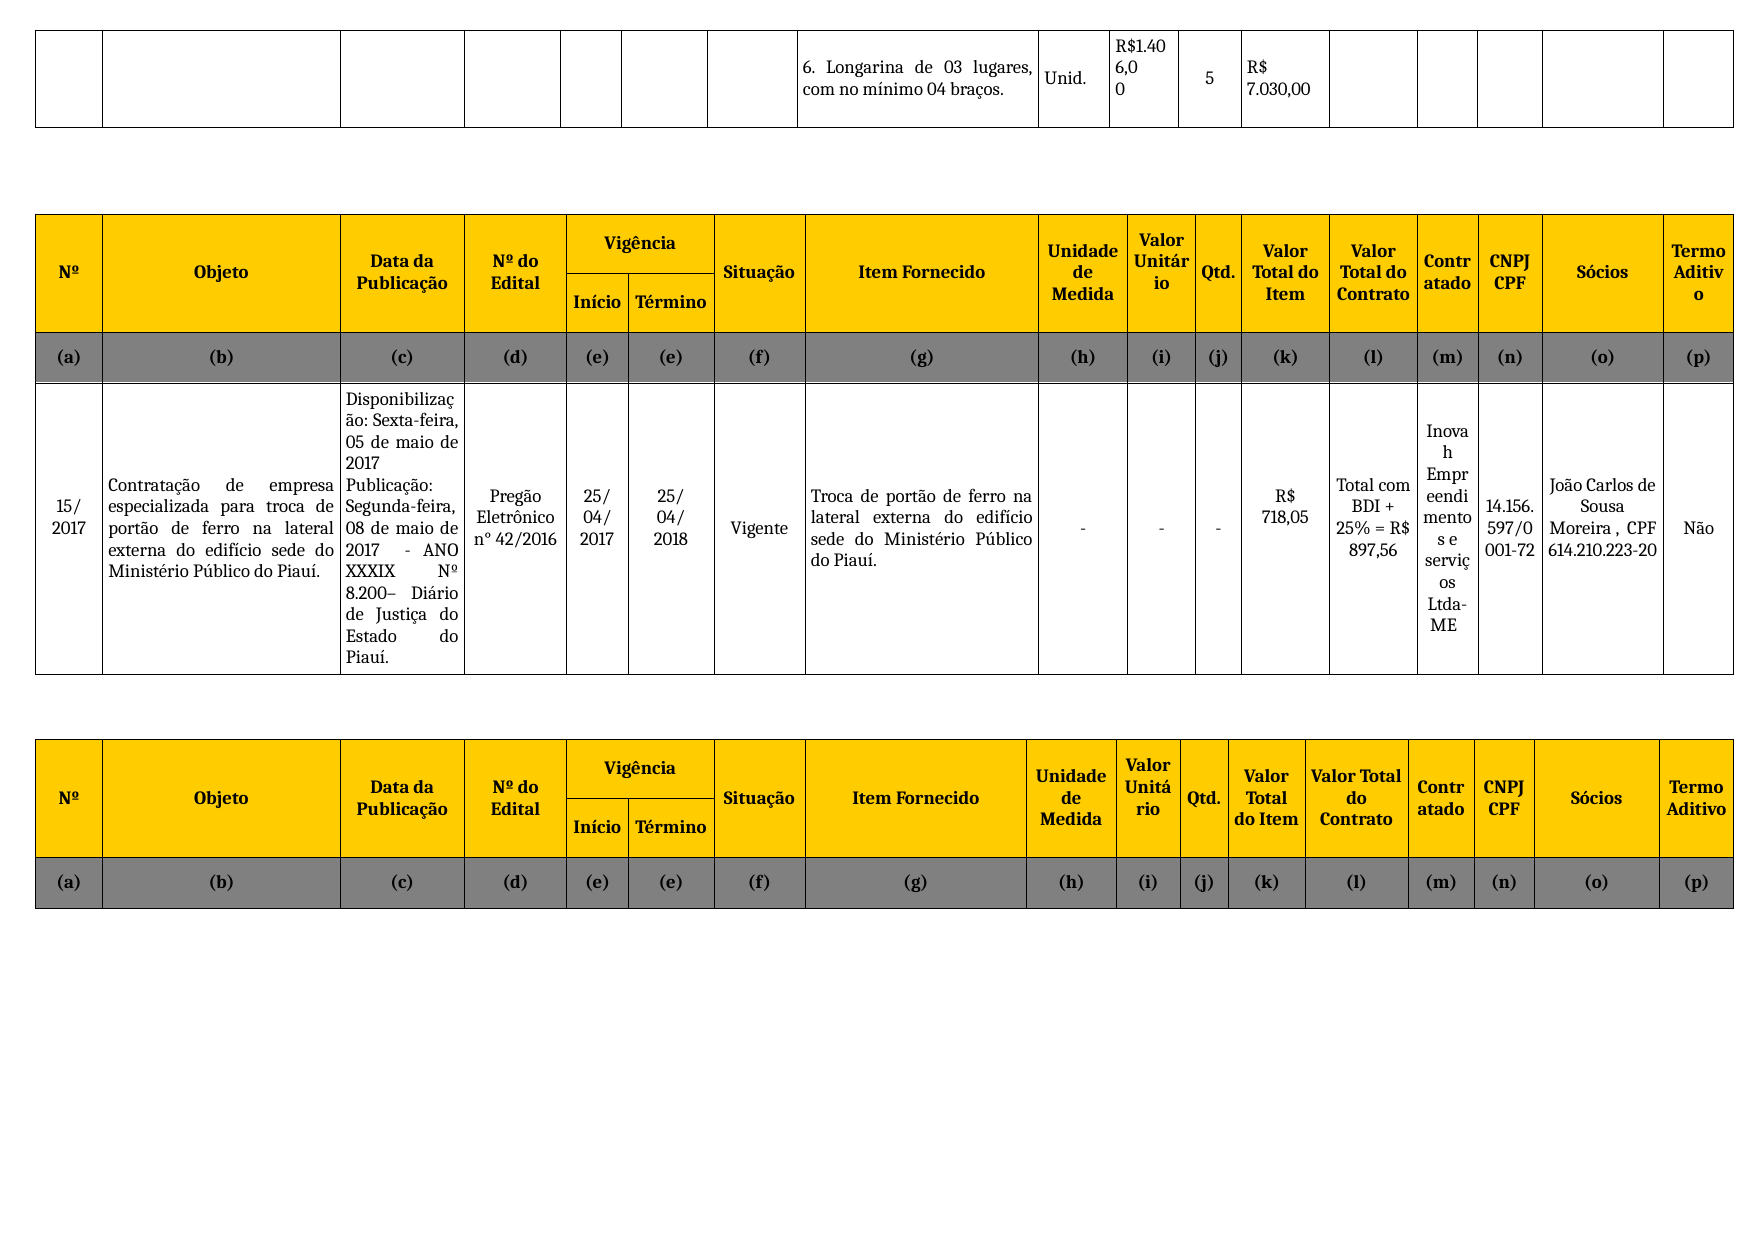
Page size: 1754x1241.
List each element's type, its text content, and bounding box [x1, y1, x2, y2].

table_cell (f) [715, 333, 805, 382]
table_cell (o) [1543, 333, 1663, 382]
table_cell (j) [1196, 333, 1241, 382]
table_cell (o) [1535, 858, 1659, 908]
table_cell (a) [36, 333, 102, 382]
table_cell (m) [1418, 333, 1478, 382]
table_cell Contratação de empresa especializada para troca de portão de ferro na lateral externa do edifício sede do Ministério Público do Piauí. [103, 384, 340, 674]
table_cell (a) [36, 858, 102, 908]
table_header Contratado [1409, 740, 1474, 857]
table_cell Início [567, 274, 628, 332]
table_header Valor Total do Contrato [1306, 740, 1408, 857]
table_header Valor Unitário [1128, 215, 1195, 332]
table_cell (n) [1479, 333, 1542, 382]
table_header Unidade de Medida [1027, 740, 1116, 857]
table_cell R$1.406,0 0 [1110, 31, 1178, 127]
table_header Qtd. [1181, 740, 1228, 857]
table_cell (b) [103, 333, 340, 382]
table_cell (d) [465, 858, 566, 908]
table_header Nº [36, 740, 102, 857]
table_header Sócios [1535, 740, 1659, 857]
table_cell [622, 31, 707, 127]
table_cell (n) [1475, 858, 1534, 908]
table_cell (g) [806, 333, 1038, 382]
table_header Vigência [567, 740, 714, 798]
table_header Termo Aditivo [1664, 215, 1733, 332]
table_cell [103, 31, 340, 127]
table_cell Unid. [1039, 31, 1109, 127]
table_cell (e) [629, 858, 714, 908]
table_cell R$ 7.030,00 [1242, 31, 1329, 127]
table_header Item Fornecido [806, 740, 1026, 857]
table_cell (k) [1242, 333, 1329, 382]
table_cell [1664, 31, 1733, 127]
table_cell (b) [103, 858, 340, 908]
table_cell [465, 31, 560, 127]
table_cell (j) [1181, 858, 1228, 908]
table_cell - [1196, 384, 1241, 674]
table_header Valor Total do Item [1242, 215, 1329, 332]
table_cell 15/ 2017 [36, 384, 102, 674]
table_cell (d) [465, 333, 566, 382]
table_cell (l) [1306, 858, 1408, 908]
table_cell (k) [1229, 858, 1305, 908]
table_header Valor Total do Contrato [1330, 215, 1417, 332]
table_cell Término [629, 799, 714, 857]
table_cell 25/ 04/ 2018 [629, 384, 714, 674]
table_cell (c) [341, 333, 464, 382]
table_cell [561, 31, 621, 127]
table_cell (f) [715, 858, 805, 908]
table_header Valor Total do Item [1229, 740, 1305, 857]
table_cell (h) [1027, 858, 1116, 908]
table_header Nº [36, 215, 102, 332]
table_header Nº do Edital [465, 740, 566, 857]
table_cell (l) [1330, 333, 1417, 382]
table_header Termo Aditivo [1660, 740, 1733, 857]
table_cell (m) [1409, 858, 1474, 908]
table_header Objeto [103, 740, 340, 857]
table_cell 25/ 04/ 2017 [567, 384, 628, 674]
table_header CNPJ CPF [1475, 740, 1534, 857]
table_cell [1418, 31, 1477, 127]
table_cell Troca de portão de ferro na lateral externa do edifício sede do Ministério Público do Piauí. [806, 384, 1038, 674]
table_header Sócios [1543, 215, 1663, 332]
table_cell [1543, 31, 1663, 127]
table_cell [708, 31, 797, 127]
table_cell (i) [1117, 858, 1180, 908]
table_cell Vigente [715, 384, 805, 674]
table_cell 6. Longarina de 03 lugares, com no mínimo 04 braços. [798, 31, 1038, 127]
table_header Data da Publicação [341, 740, 464, 857]
table_cell João Carlos de Sousa Moreira , CPF 614.210.223-20 [1543, 384, 1663, 674]
table_header Situação [715, 215, 805, 332]
table_cell (i) [1128, 333, 1195, 382]
table_cell (p) [1660, 858, 1733, 908]
table_cell Pregão Eletrônico n° 42/2016 [465, 384, 566, 674]
table_header Qtd. [1196, 215, 1241, 332]
table_header Unidade de Medida [1039, 215, 1127, 332]
table_cell R$ 718,05 [1242, 384, 1329, 674]
table_header CNPJ CPF [1479, 215, 1542, 332]
table_header Data da Publicação [341, 215, 464, 332]
table_cell 14.156.597/0001-72 [1479, 384, 1542, 674]
table_cell [36, 31, 102, 127]
table_cell [341, 31, 464, 127]
table_cell Término [629, 274, 714, 332]
table_cell Inovah Empreendimentos e serviços Ltda-ME [1418, 384, 1478, 674]
table_header Contratado [1418, 215, 1478, 332]
table_cell Início [567, 799, 628, 857]
table_cell Não [1664, 384, 1733, 674]
table_cell - [1039, 384, 1127, 674]
table_cell (h) [1039, 333, 1127, 382]
table_header Valor Unitário [1117, 740, 1180, 857]
table_header Vigência [567, 215, 714, 273]
table_cell (c) [341, 858, 464, 908]
table_cell 5 [1179, 31, 1241, 127]
table_cell Total com BDI + 25% = R$ 897,56 [1330, 384, 1417, 674]
table_cell (p) [1664, 333, 1733, 382]
table_cell - [1128, 384, 1195, 674]
table_cell (e) [567, 333, 628, 382]
table_header Situação [715, 740, 805, 857]
table_header Objeto [103, 215, 340, 332]
table_header Nº do Edital [465, 215, 566, 332]
table_cell (e) [629, 333, 714, 382]
table_cell Disponibilização: Sexta-feira, 05 de maio de 2017 Publicação: Segunda-feira, 08 de maio de 2017 - ANO XXXIX Nº 8.200– Diário de Justiça do Estado do Piauí. [341, 384, 464, 674]
table_header Item Fornecido [806, 215, 1038, 332]
table_cell (e) [567, 858, 628, 908]
table_cell [1478, 31, 1542, 127]
table_cell [1330, 31, 1417, 127]
table_cell (g) [806, 858, 1026, 908]
